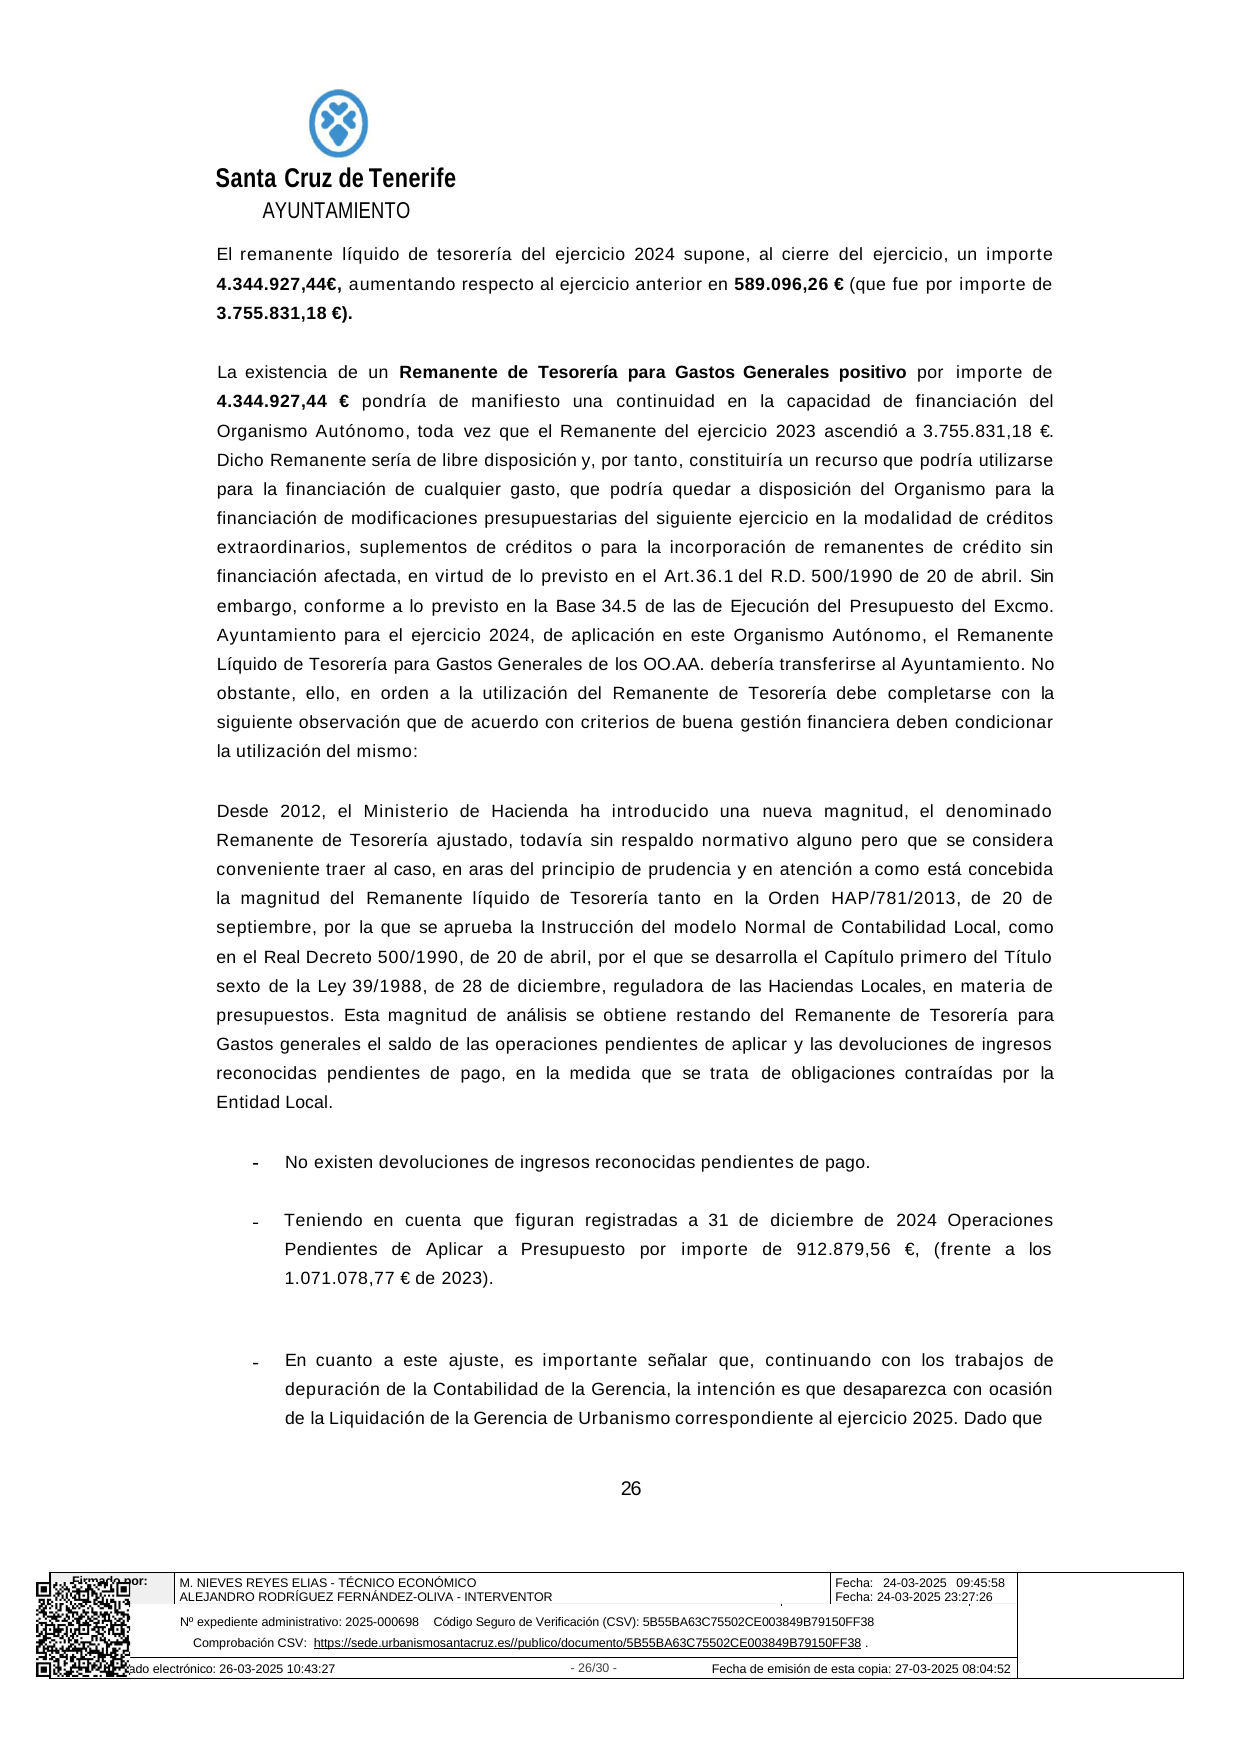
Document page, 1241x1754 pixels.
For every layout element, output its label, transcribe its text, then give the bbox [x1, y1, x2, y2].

table_cell Fecha de sellado electrónico: 26-03-2025 10:43:27 - 26/30 - Fecha de emisión de esta copia: 27-03-2025 08:04:52 [51, 1658, 1017, 1678]
text Teniendo en cuenta que figuran registradas a 31 de diciembre de 2024 Operaciones Pendientes de Aplicar a Presupuesto por importe de 912.879,56 €, (frente a los 1.071.078,77 € de 2023). [284, 1203, 1055, 1290]
text No existen devoluciones de ingresos reconocidas pendientes de pago. [285, 1153, 1190, 1173]
table_header M. NIEVES REYES ELIAS - TÉCNICO ECONÓMICO ALEJANDRO RODRÍGUEZ FERNÁNDEZ-OLIVA - INTERVENTOR [175, 1573, 830, 1603]
text El remanente líquido de tesorería del ejercicio 2024 supone, al cierre del ejercicio, un importe 4.344.927,44€, aumentando respecto al ejercicio anterior en 589.096,26 € (que fue por importe de 3.755.831,18 €). [216, 237, 1054, 325]
table_cell Nº expediente administrativo: 2025-000698 Código Seguro de Verificación (CSV): 5B55BA63C75502CE003849B79150FF38 Comprobación CSV: https://sede.urbanismosantacruz.es//publico/documento/5B55BA63C75502CE003849B79150FF38 . [175, 1604, 1017, 1657]
text 26 [621, 1478, 1190, 1500]
text Santa Cruz de Tenerife AYUNTAMIENTO [215, 163, 1054, 225]
table_header Firmado por: [51, 1573, 174, 1590]
text Desde 2012, el Ministerio de Hacienda ha introducido una nueva magnitud, el denominado Remanente de Tesorería ajustado, todavía sin respaldo normativo alguno pero que se considera conveniente traer al caso, en aras del principio de prudencia y en atención a como está concebida la magnitud del Remanente líquido de Tesorería tanto en la Orden HAP/781/2013, de 20 de septiembre, por la que se aprueba la Instrucción del modelo Normal de Contabilidad Local, como en el Real Decreto 500/1990, de 20 de abril, por el que se desarrolla el Capítulo primero del Título sexto de la Ley 39/1988, de 28 de diciembre, reguladora de las Haciendas Locales, en materia de presupuestos. Esta magnitud de análisis se obtiene restando del Remanente de Tesorería para Gastos generales el saldo de las operaciones pendientes de aplicar y las devoluciones de ingresos reconocidas pendientes de pago, en la medida que se trata de obligaciones contraídas por la Entidad Local. [216, 794, 1054, 1115]
text La existencia de un Remanente de Tesorería para Gastos Generales positivo por importe de 4.344.927,44 € pondría de manifiesto una continuidad en la capacidad de financiación del Organismo Autónomo, toda vez que el Remanente del ejercicio 2023 ascendió a 3.755.831,18 €. Dicho Remanente sería de libre disposición y, por tanto, constituiría un recurso que podría utilizarse para la financiación de cualquier gasto, que podría quedar a disposición del Organismo para la financiación de modificaciones presupuestarias del siguiente ejercicio en la modalidad de créditos extraordinarios, suplementos de créditos o para la incorporación de remanentes de crédito sin financiación afectada, en virtud de lo previsto en el Art.36.1 del R.D. 500/1990 de 20 de abril. Sin embargo, conforme a lo previsto en la Base 34.5 de las de Ejecución del Presupuesto del Excmo. Ayuntamiento para el ejercicio 2024, de aplicación en este Organismo Autónomo, el Remanente Líquido de Tesorería para Gastos Generales de los OO.AA. debería transferirse al Ayuntamiento. No obstante, ello, en orden a la utilización del Remanente de Tesorería debe completarse con la siguiente observación que de acuerdo con criterios de buena gestión financiera deben condicionar la utilización del mismo: [217, 355, 1055, 764]
table_cell [131, 1590, 174, 1603]
table_header [1018, 1573, 1183, 1678]
text En cuanto a este ajuste, es importante señalar que, continuando con los trabajos de depuración de la Contabilidad de la Gerencia, la intención es que desaparezca con ocasión de la Liquidación de la Gerencia de Urbanismo correspondiente al ejercicio 2025. Dado que [285, 1343, 1055, 1430]
table_header Fecha: 24-03-2025 09:45:58 Fecha: 24-03-2025 23:27:26 [831, 1573, 1017, 1603]
table_cell [131, 1604, 175, 1657]
